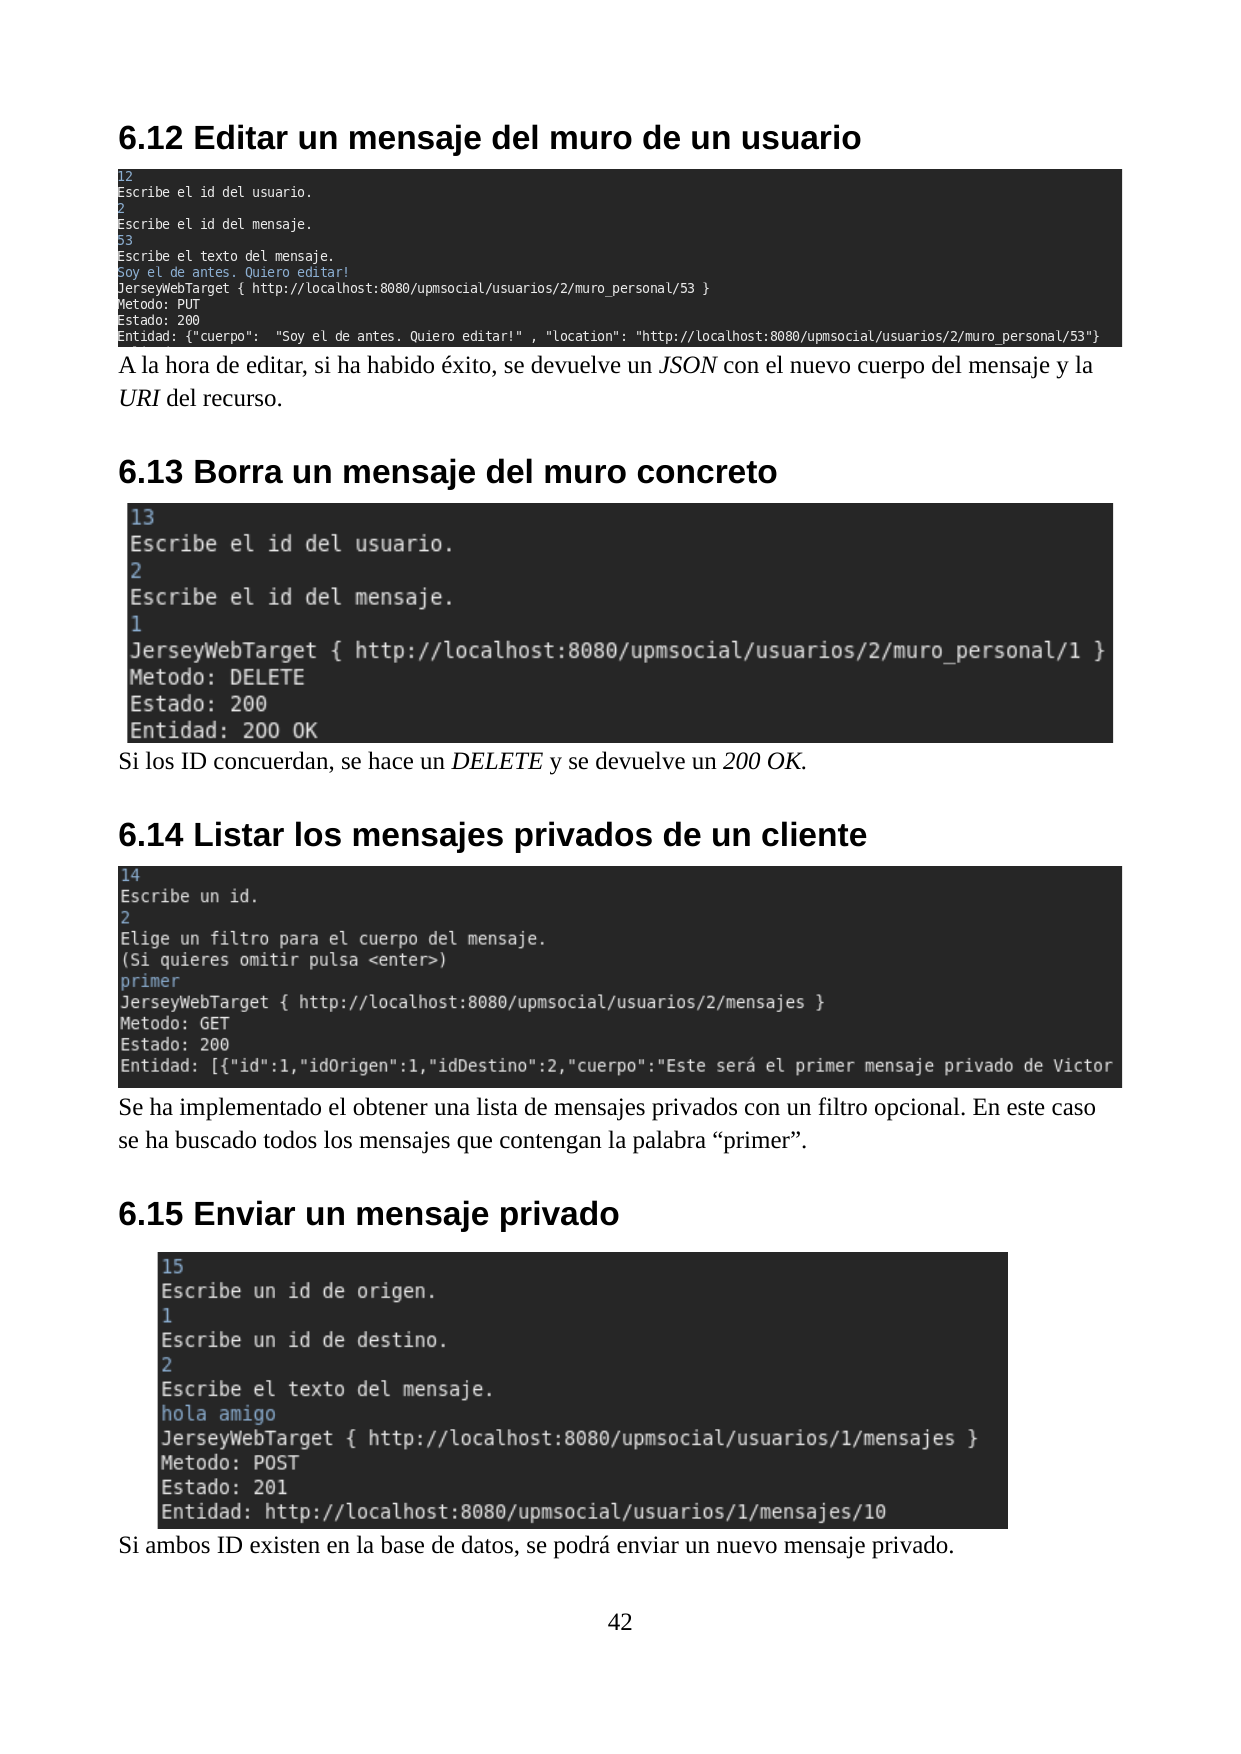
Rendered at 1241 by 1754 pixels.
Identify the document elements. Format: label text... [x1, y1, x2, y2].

subtitle Editar un mensaje del muro de un usuario [118, 118, 1122, 157]
text Se ha implementado el obtener una lista de mensajes privados con un filtro opcional. En este caso se ha buscado todos los mensajes que contengan la palabra “primer”. [118, 1088, 1122, 1154]
subtitle Enviar un mensaje privado [118, 1193, 1122, 1232]
picture [118, 866, 1123, 1088]
picture [157, 1252, 1008, 1529]
picture [118, 169, 1123, 347]
text A la hora de editar, si ha habido éxito, se devuelve un JSON con el nuevo cuerpo del mensaje y la URI del recurso. [118, 347, 1122, 412]
subtitle Listar los mensajes privados de un cliente [118, 815, 1122, 853]
picture [127, 503, 1114, 743]
subtitle Borra un mensaje del muro concreto [118, 452, 1122, 491]
text Si ambos ID existen en la base de datos, se podrá enviar un nuevo mensaje privado. [118, 1530, 1122, 1559]
text Si los ID concuerdan, se hace un DELETE y se devuelve un 200 OK. [118, 743, 1122, 775]
